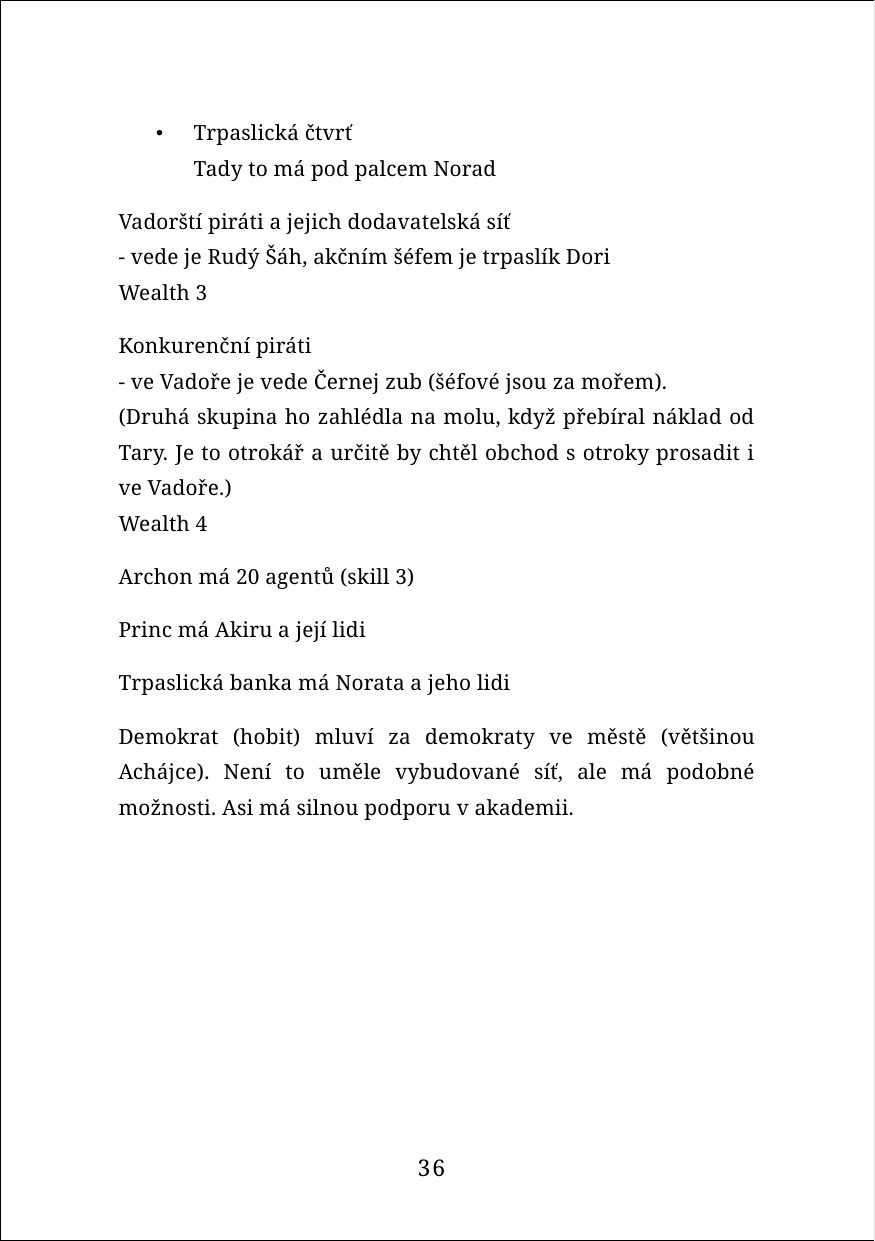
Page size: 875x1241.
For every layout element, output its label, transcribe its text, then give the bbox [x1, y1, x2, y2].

text Trpaslická banka má Norata a jeho lidi [118, 668, 756, 697]
list Trpaslická čtvrť Tady to má pod palcem Norad [156, 118, 756, 182]
text Demokrat (hobit) mluví za demokraty ve městě (většinou Achájce). Není to uměle vybudované síť, ale má podobné možnosti. Asi má silnou podporu v akademii. [118, 722, 756, 821]
text Archon má 20 agentů (skill 3) [118, 562, 756, 591]
text Vadorští piráti a jejich dodavatelská síť - vede je Rudý Šáh, akčním šéfem je trpaslík Dori Wealth 3 [118, 207, 756, 306]
text Princ má Akiru a její lidi [118, 615, 756, 644]
text Konkurenční piráti - ve Vadoře je vede Černej zub (šéfové jsou za mořem). (Druhá skupina ho zahlédla na molu, když přebíral náklad od Tary. Je to otrokář a určitě by chtěl obchod s otroky prosadit i ve Vadoře.) Wealth 4 [118, 331, 756, 537]
